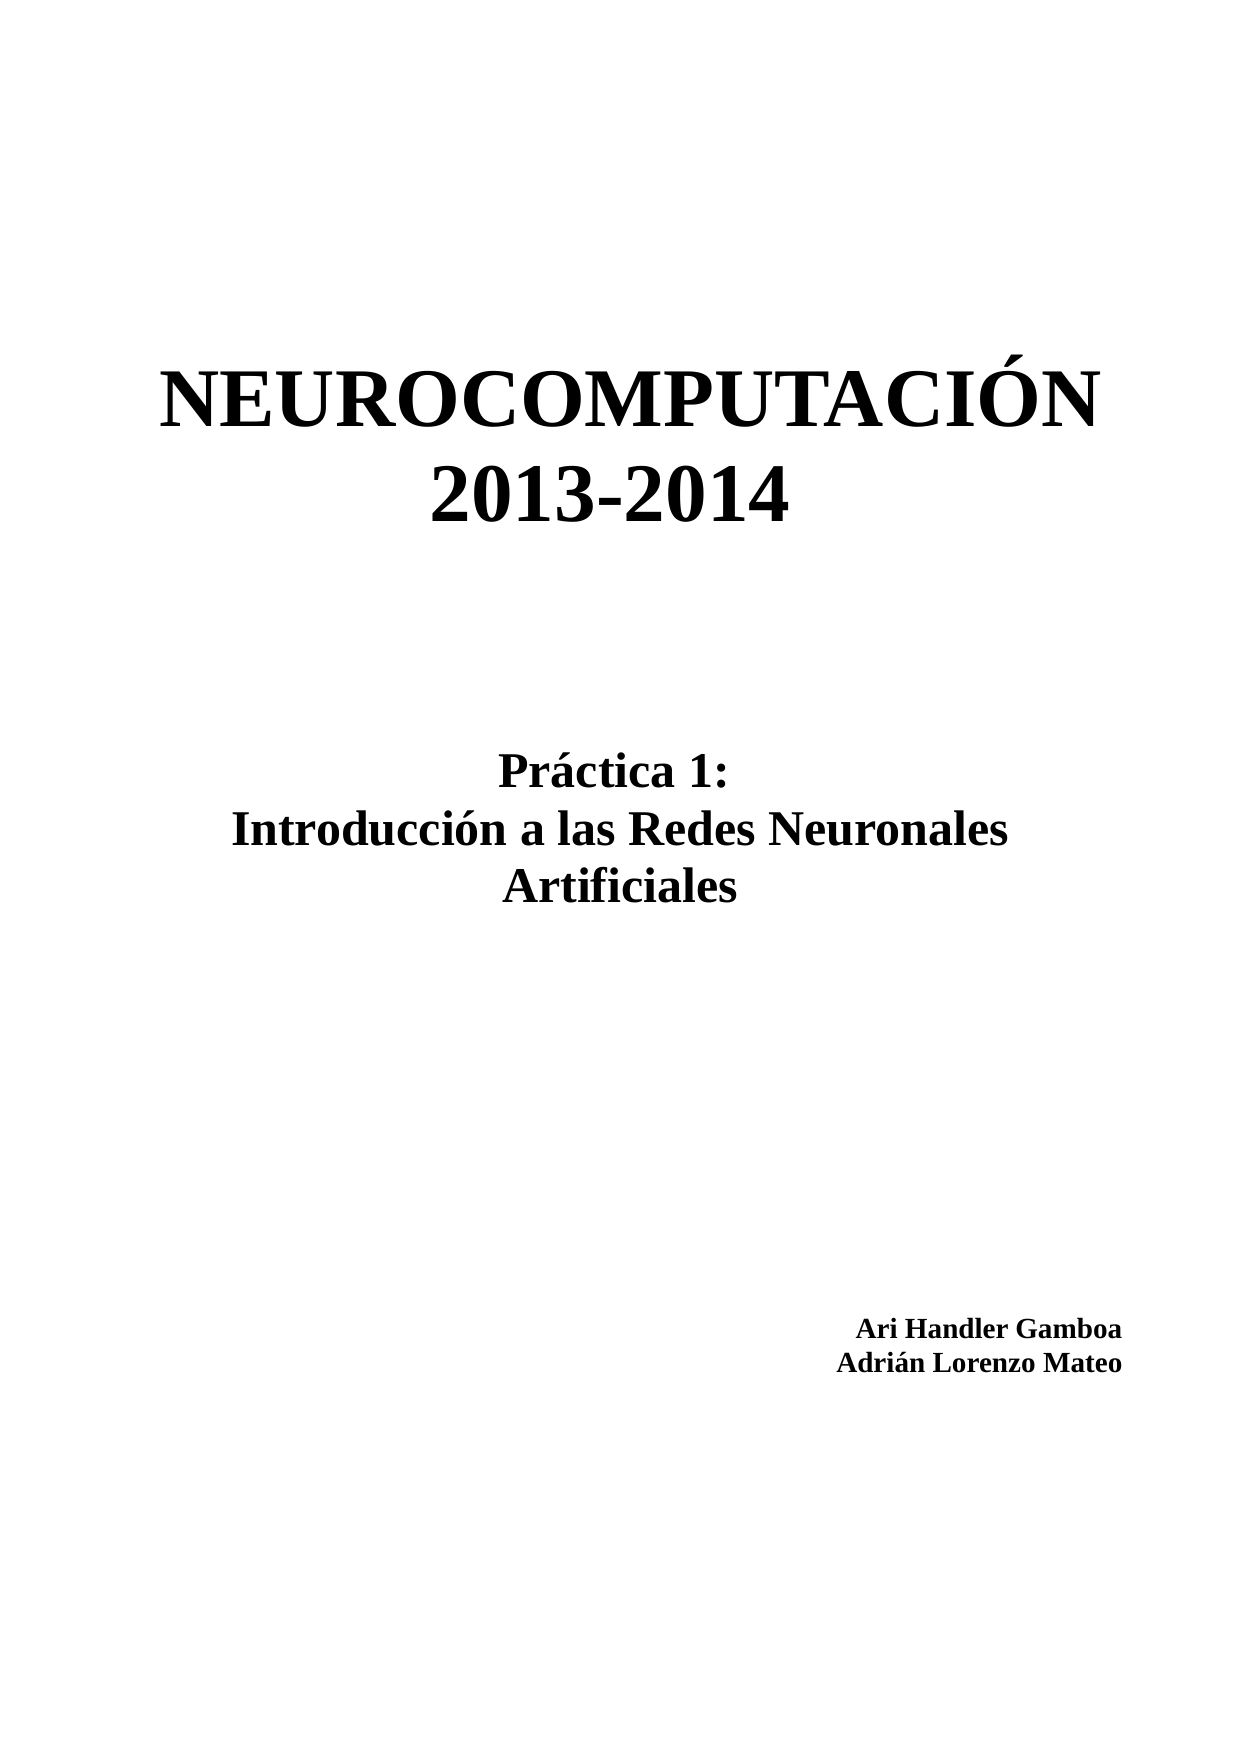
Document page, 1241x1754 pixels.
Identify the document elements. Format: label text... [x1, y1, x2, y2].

text Ari Handler Gamboa [118, 1311, 1122, 1345]
text 2013-2014 [118, 444, 1122, 540]
text Práctica 1: [118, 741, 1122, 798]
text NEUROCOMPUTACIÓN [118, 348, 1122, 444]
text Introducción a las Redes Neuronales Artificiales [118, 798, 1122, 913]
text Adrián Lorenzo Mateo [118, 1345, 1122, 1378]
